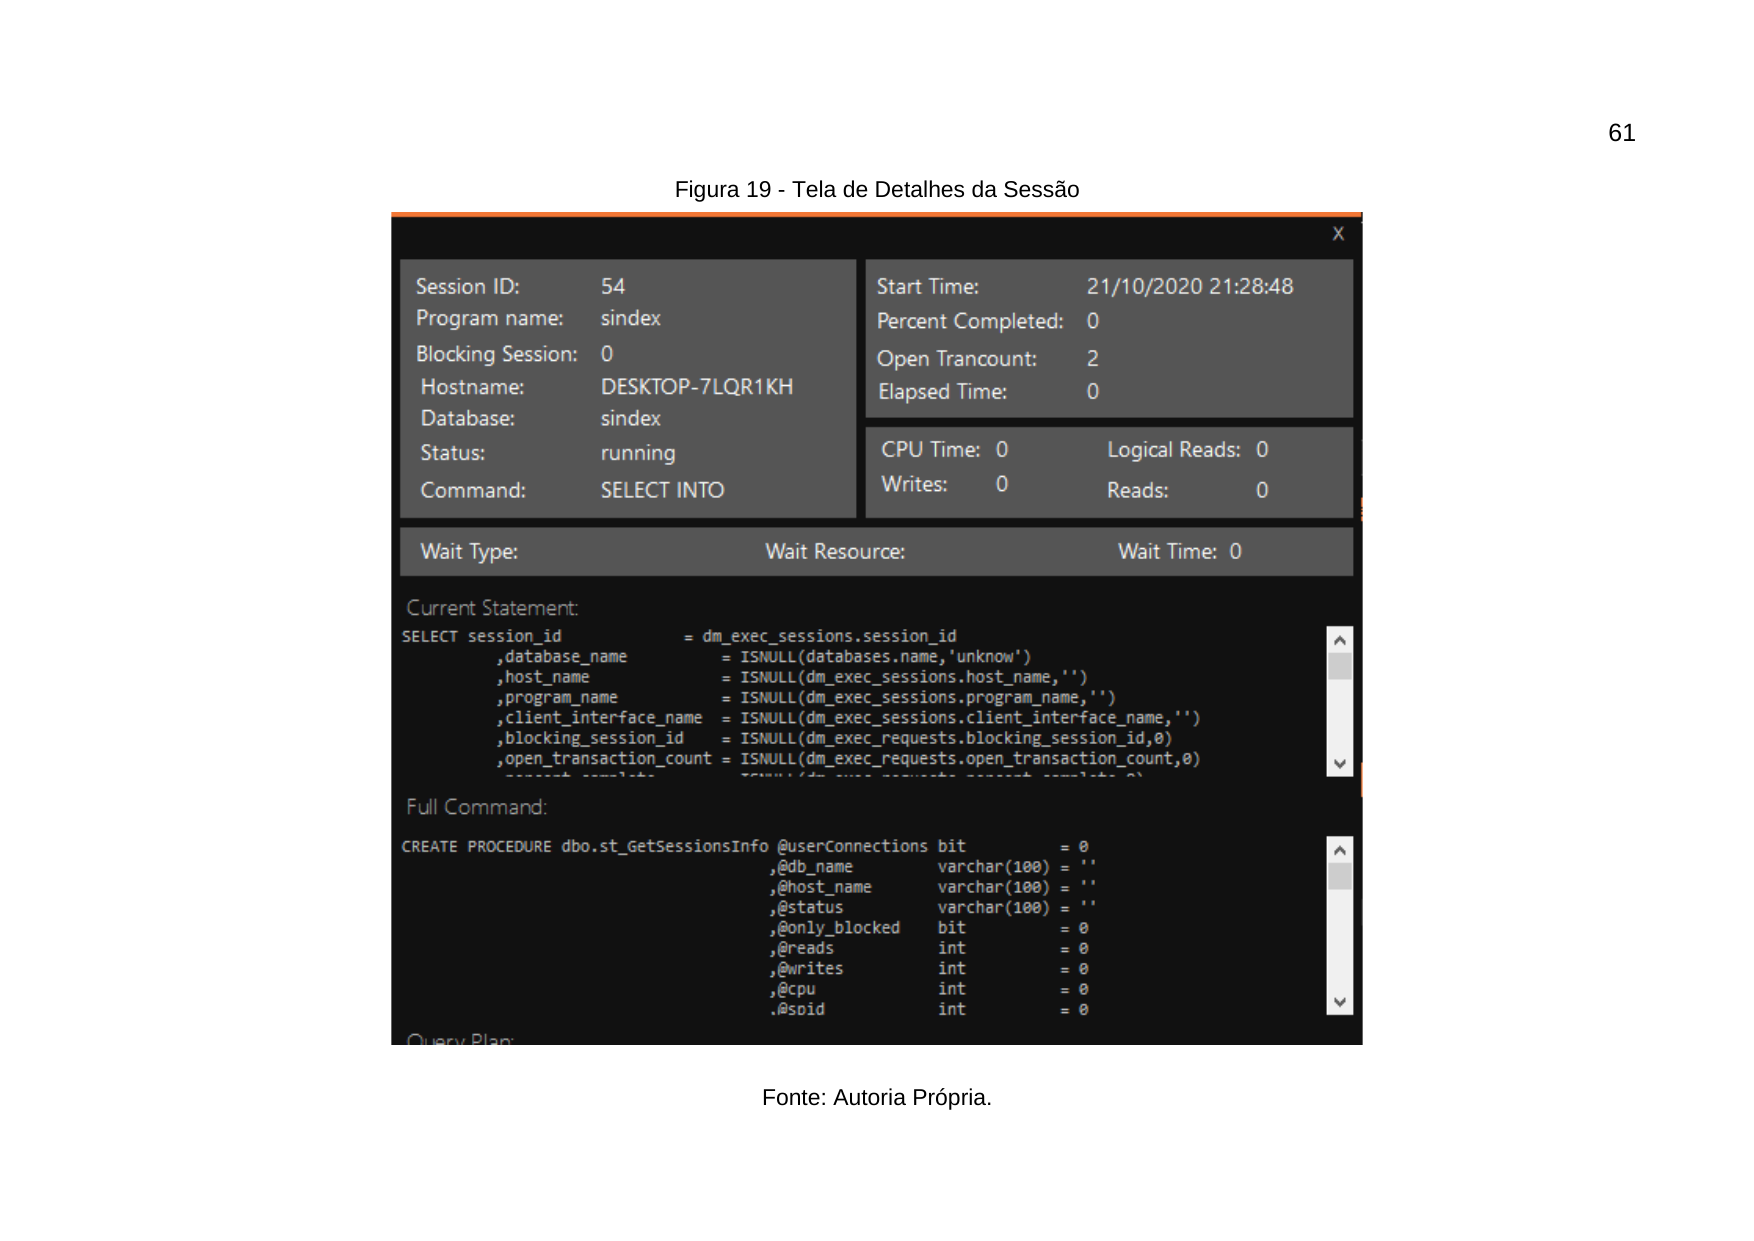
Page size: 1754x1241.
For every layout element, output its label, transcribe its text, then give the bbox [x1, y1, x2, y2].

picture [391, 212, 1363, 1045]
text Figura 19 - Tela de Detalhes da Sessão [118, 176, 1636, 203]
text Fonte: Autoria Própria. [118, 1045, 1636, 1110]
